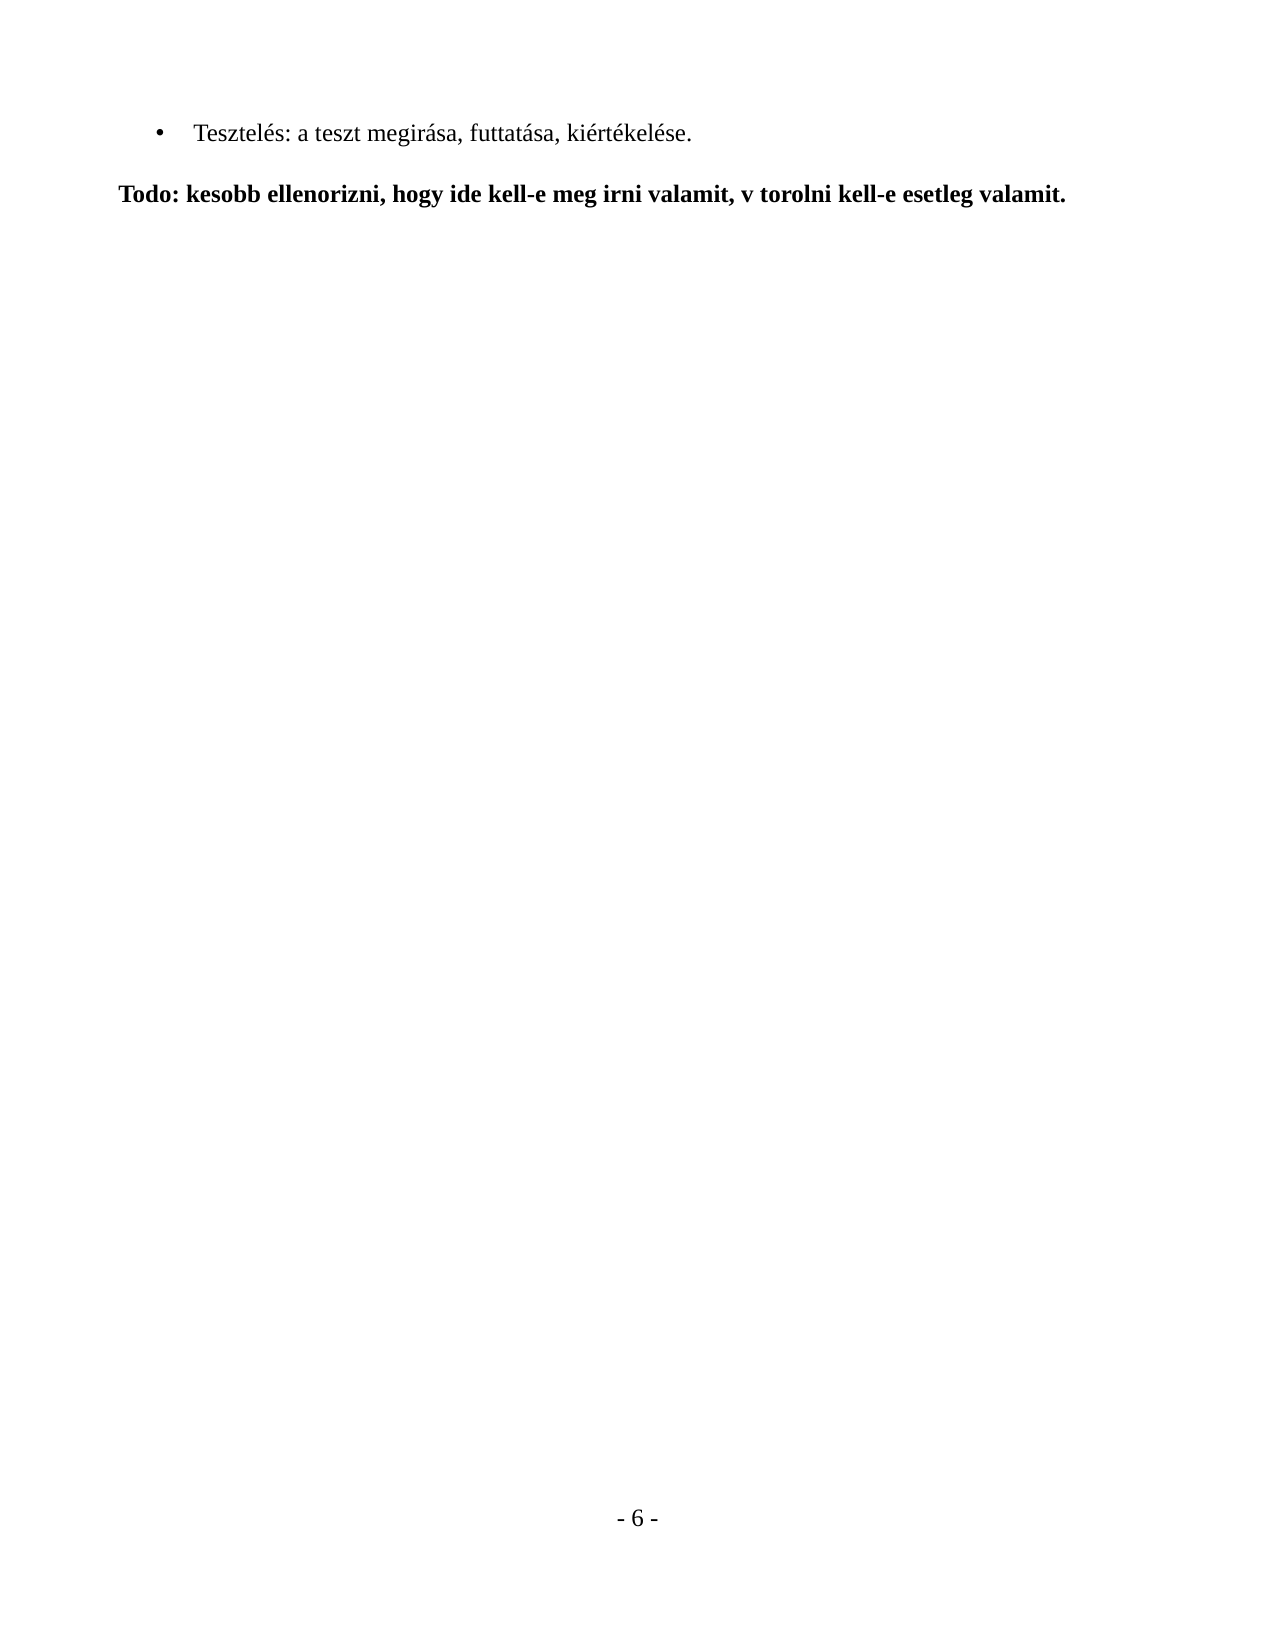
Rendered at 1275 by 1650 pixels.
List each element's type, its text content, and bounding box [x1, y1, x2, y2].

text Todo: kesobb ellenorizni, hogy ide kell-e meg irni valamit, v torolni kell-e esetleg valamit. [118, 179, 1157, 208]
list Tesztelés: a teszt megirása, futtatása, kiértékelése. [156, 118, 1157, 147]
